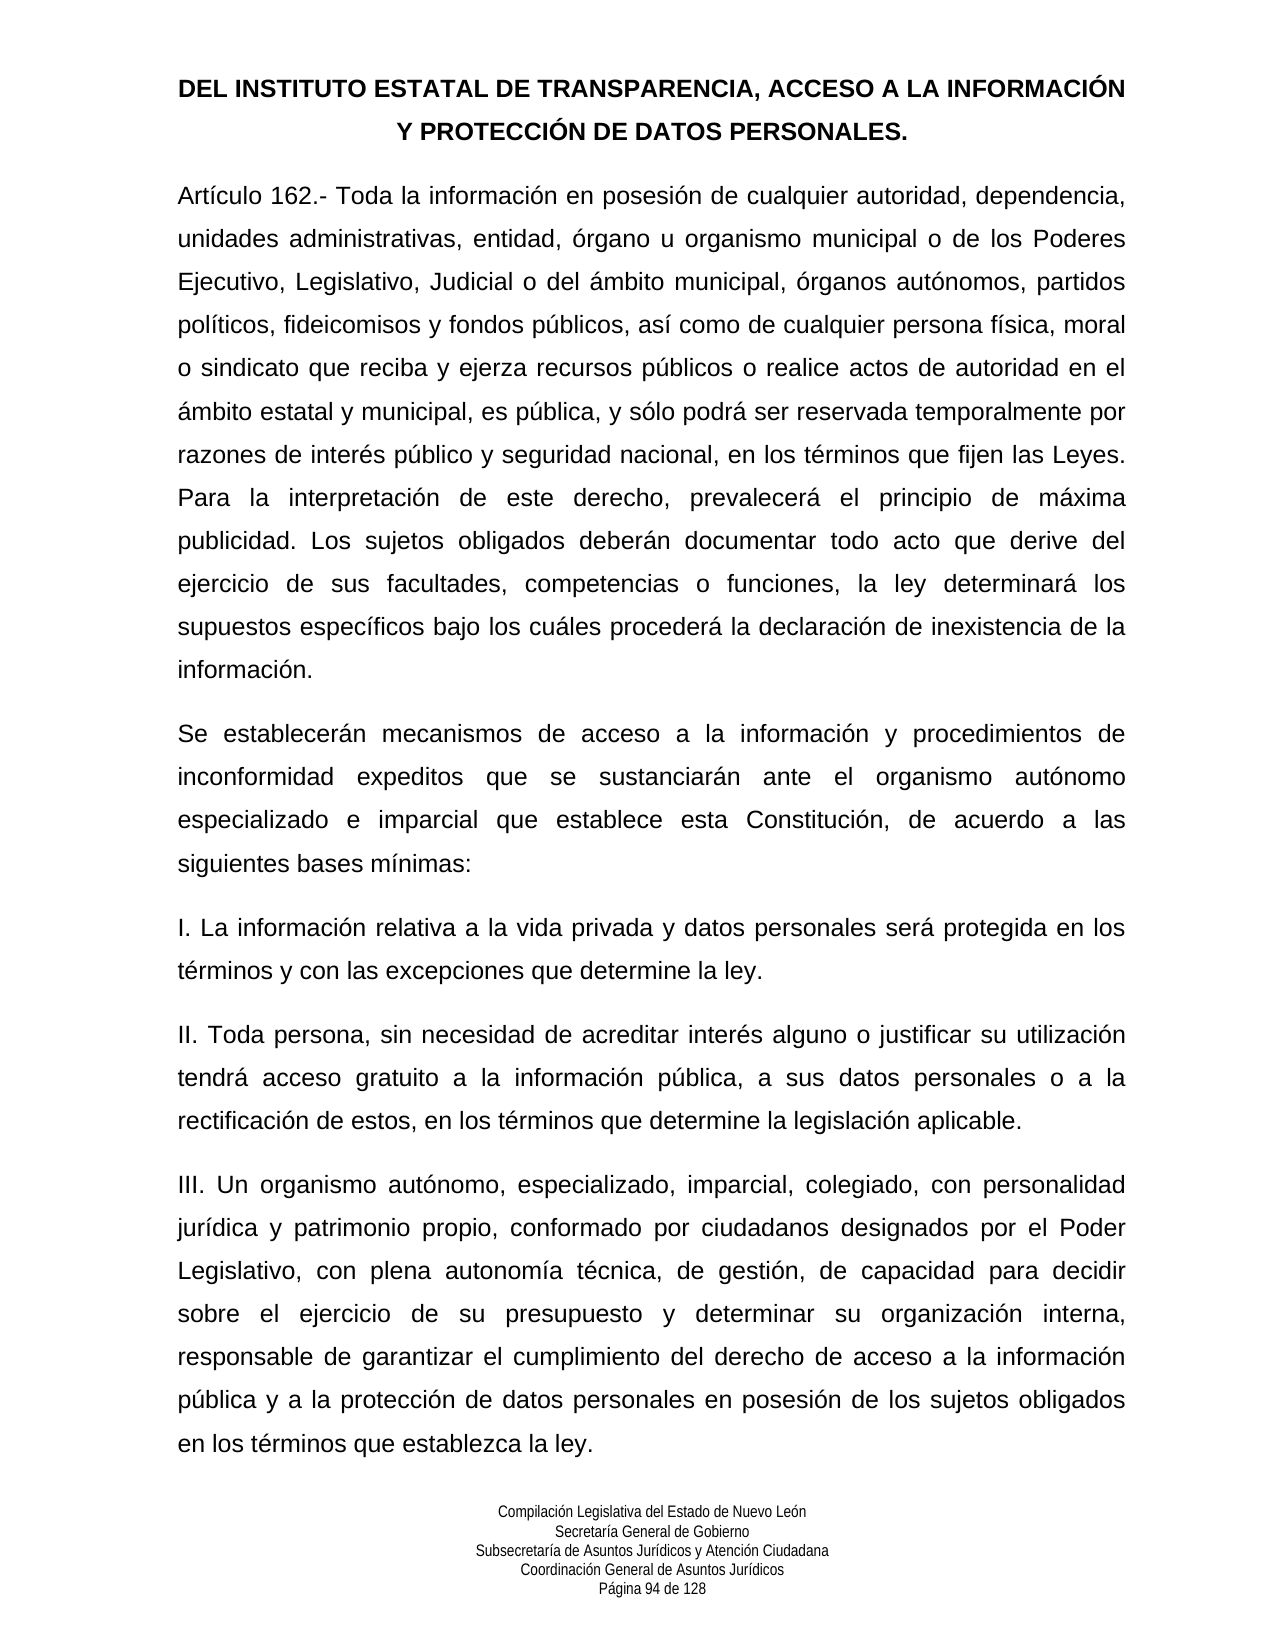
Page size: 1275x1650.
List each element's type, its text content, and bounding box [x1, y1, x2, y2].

text III. Un organismo autónomo, especializado, imparcial, colegiado, con personalidad jurídica y patrimonio propio, conformado por ciudadanos designados por el Poder Legislativo, con plena autonomía técnica, de gestión, de capacidad para decidir sobre el ejercicio de su presupuesto y determinar su organización interna, responsable de garantizar el cumplimiento del derecho de acceso a la información pública y a la protección de datos personales en posesión de los sujetos obligados en los términos que establezca la ley. [177, 1170, 1127, 1457]
text II. Toda persona, sin necesidad de acreditar interés alguno o justificar su utilización tendrá acceso gratuito a la información pública, a sus datos personales o a la rectificación de estos, en los términos que determine la legislación aplicable. [177, 1020, 1127, 1135]
text DEL INSTITUTO ESTATAL DE TRANSPARENCIA, ACCESO A LA INFORMACIÓN Y PROTECCIÓN DE DATOS PERSONALES. [177, 74, 1127, 146]
text I. La información relativa a la vida privada y datos personales será protegida en los términos y con las excepciones que determine la ley. [177, 913, 1127, 984]
text Se establecerán mecanismos de acceso a la información y procedimientos de inconformidad expeditos que se sustanciarán ante el organismo autónomo especializado e imparcial que establece esta Constitución, de acuerdo a las siguientes bases mínimas: [177, 719, 1127, 877]
text Artículo 162.- Toda la información en posesión de cualquier autoridad, dependencia, unidades administrativas, entidad, órgano u organismo municipal o de los Poderes Ejecutivo, Legislativo, Judicial o del ámbito municipal, órganos autónomos, partidos políticos, fideicomisos y fondos públicos, así como de cualquier persona física, moral o sindicato que reciba y ejerza recursos públicos o realice actos de autoridad en el ámbito estatal y municipal, es pública, y sólo podrá ser reservada temporalmente por razones de interés público y seguridad nacional, en los términos que fijen las Leyes. Para la interpretación de este derecho, prevalecerá el principio de máxima publicidad. Los sujetos obligados deberán documentar todo acto que derive del ejercicio de sus facultades, competencias o funciones, la ley determinará los supuestos específicos bajo los cuáles procederá la declaración de inexistencia de la información. [177, 181, 1127, 684]
